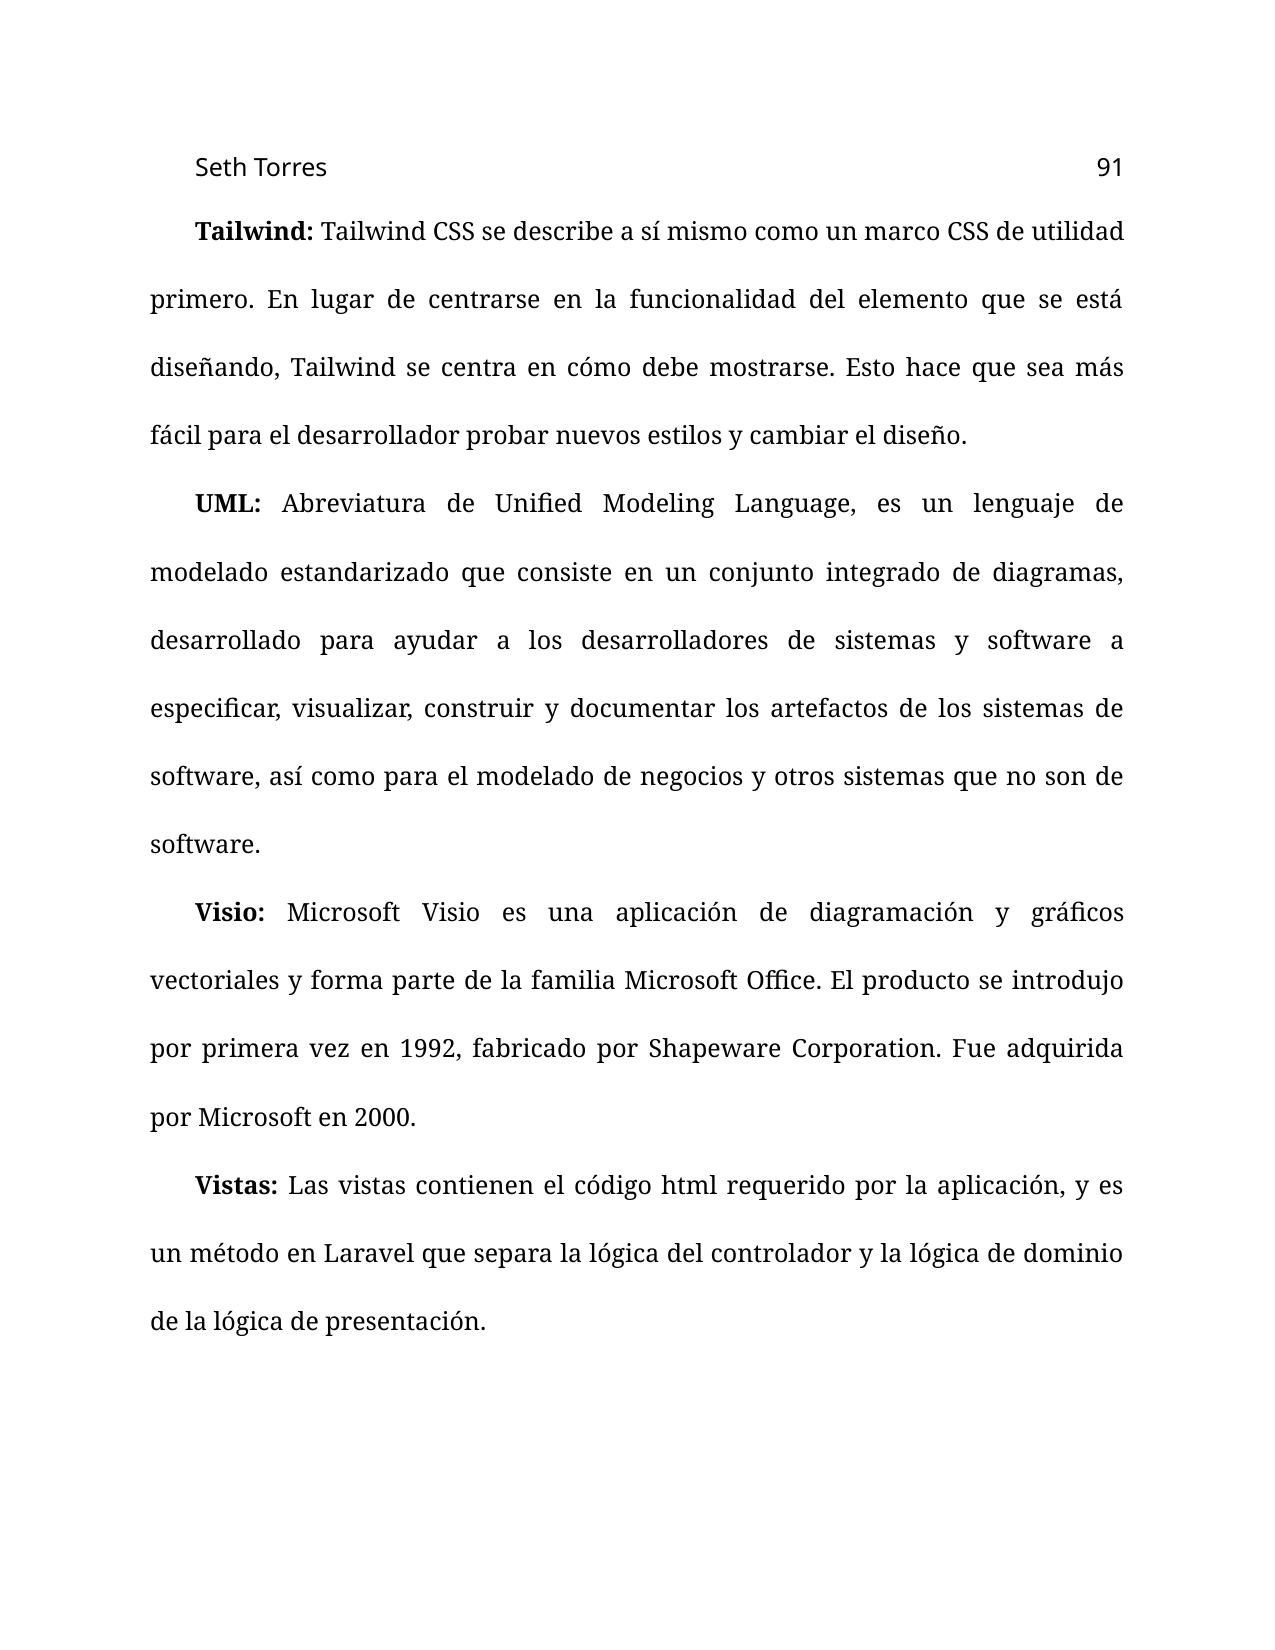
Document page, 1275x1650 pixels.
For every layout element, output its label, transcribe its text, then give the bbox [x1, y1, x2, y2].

text UML: Abreviatura de Unified Modeling Language, es un lenguaje de modelado estandarizado que consiste en un conjunto integrado de diagramas, desarrollado para ayudar a los desarrolladores de sistemas y software a especificar, visualizar, construir y documentar los artefactos de los sistemas de software, así como para el modelado de negocios y otros sistemas que no son de software. [150, 486, 1125, 861]
text Visio: Microsoft Visio es una aplicación de diagramación y gráficos vectoriales y forma parte de la familia Microsoft Office. El producto se introdujo por primera vez en 1992, fabricado por Shapeware Corporation. Fue adquirida por Microsoft en 2000. [150, 895, 1125, 1133]
text Vistas: Las vistas contienen el código html requerido por la aplicación, y es un método en Laravel que separa la lógica del controlador y la lógica de dominio de la lógica de presentación. [150, 1167, 1125, 1338]
text Tailwind: Tailwind CSS se describe a sí mismo como un marco CSS de utilidad primero. En lugar de centrarse en la funcionalidad del elemento que se está diseñando, Tailwind se centra en cómo debe mostrarse. Esto hace que sea más fácil para el desarrollador probar nuevos estilos y cambiar el diseño. [150, 213, 1125, 452]
